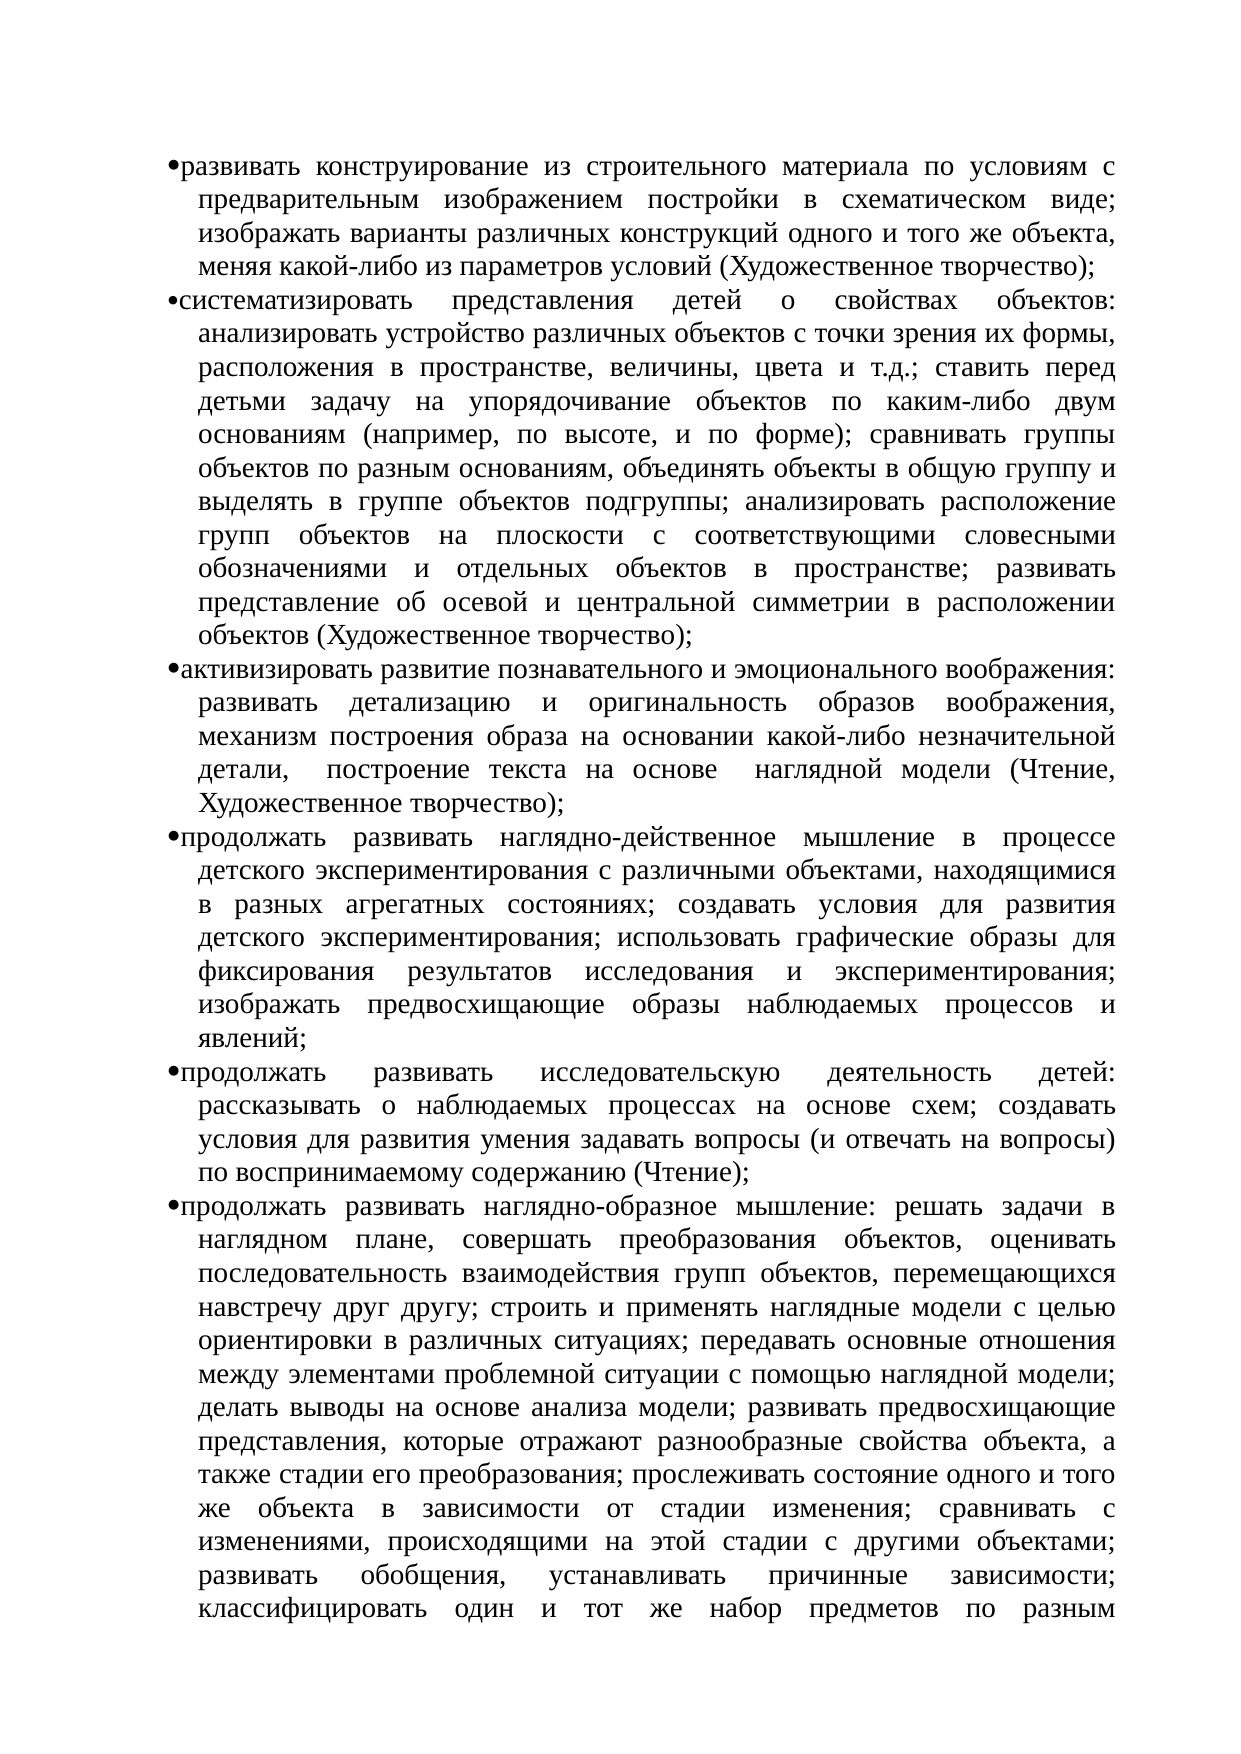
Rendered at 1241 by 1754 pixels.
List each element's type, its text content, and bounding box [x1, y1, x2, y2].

list продолжать развивать наглядно-действенное мышление в процессе детского экспериментирования с различными объектами, находящимися в разных агрегатных состояниях; создавать условия для развития детского экспериментирования; использовать графические образы для фиксирования результатов исследования и экспериментирования; изображать предвосхищающие образы наблюдаемых процессов и явлений; [168, 819, 1117, 1054]
list систематизировать представления детей о свойствах объектов: анализировать устройство различных объектов с точки зрения их формы, расположения в пространстве, величины, цвета и т.д.; ставить перед детьми задачу на упорядочивание объектов по каким-либо двум основаниям (например, по высоте, и по форме); сравнивать группы объектов по разным основаниям, объединять объекты в общую группу и выделять в группе объектов подгруппы; анализировать расположение групп объектов на плоскости с соответствующими словесными обозначениями и отдельных объектов в пространстве; развивать представление об осевой и центральной симметрии в расположении объектов (Художественное творчество); [168, 282, 1117, 651]
list продолжать развивать исследовательскую деятельность детей: рассказывать о наблюдаемых процессах на основе схем; создавать условия для развития умения задавать вопросы (и отвечать на вопросы) по воспринимаемому содержанию (Чтение); [168, 1054, 1117, 1188]
list продолжать развивать наглядно-образное мышление: решать задачи в наглядном плане, совершать преобразования объектов, оценивать последовательность взаимодействия групп объектов, перемещающихся навстречу друг другу; строить и применять наглядные модели с целью ориентировки в различных ситуациях; передавать основные отношения между элементами проблемной ситуации с помощью наглядной модели; делать выводы на основе анализа модели; развивать предвосхищающие представления, которые отражают разнообразные свойства объекта, а также стадии его преобразования; прослеживать состояние одного и того же объекта в зависимости от стадии изменения; сравнивать с изменениями, происходящими на этой стадии с другими объектами; развивать обобщения, устанавливать причинные зависимости; классифицировать один и тот же набор предметов по разным [168, 1188, 1117, 1624]
list развивать конструирование из строительного материала по условиям с предварительным изображением постройки в схематическом виде; изображать варианты различных конструкций одного и того же объекта, меняя какой-либо из параметров условий (Художественное творчество); [168, 148, 1117, 282]
list активизировать развитие познавательного и эмоционального воображения: развивать детализацию и оригинальность образов воображения, механизм построения образа на основании какой-либо незначительной детали, построение текста на основе наглядной модели (Чтение, Художественное творчество); [168, 651, 1117, 819]
